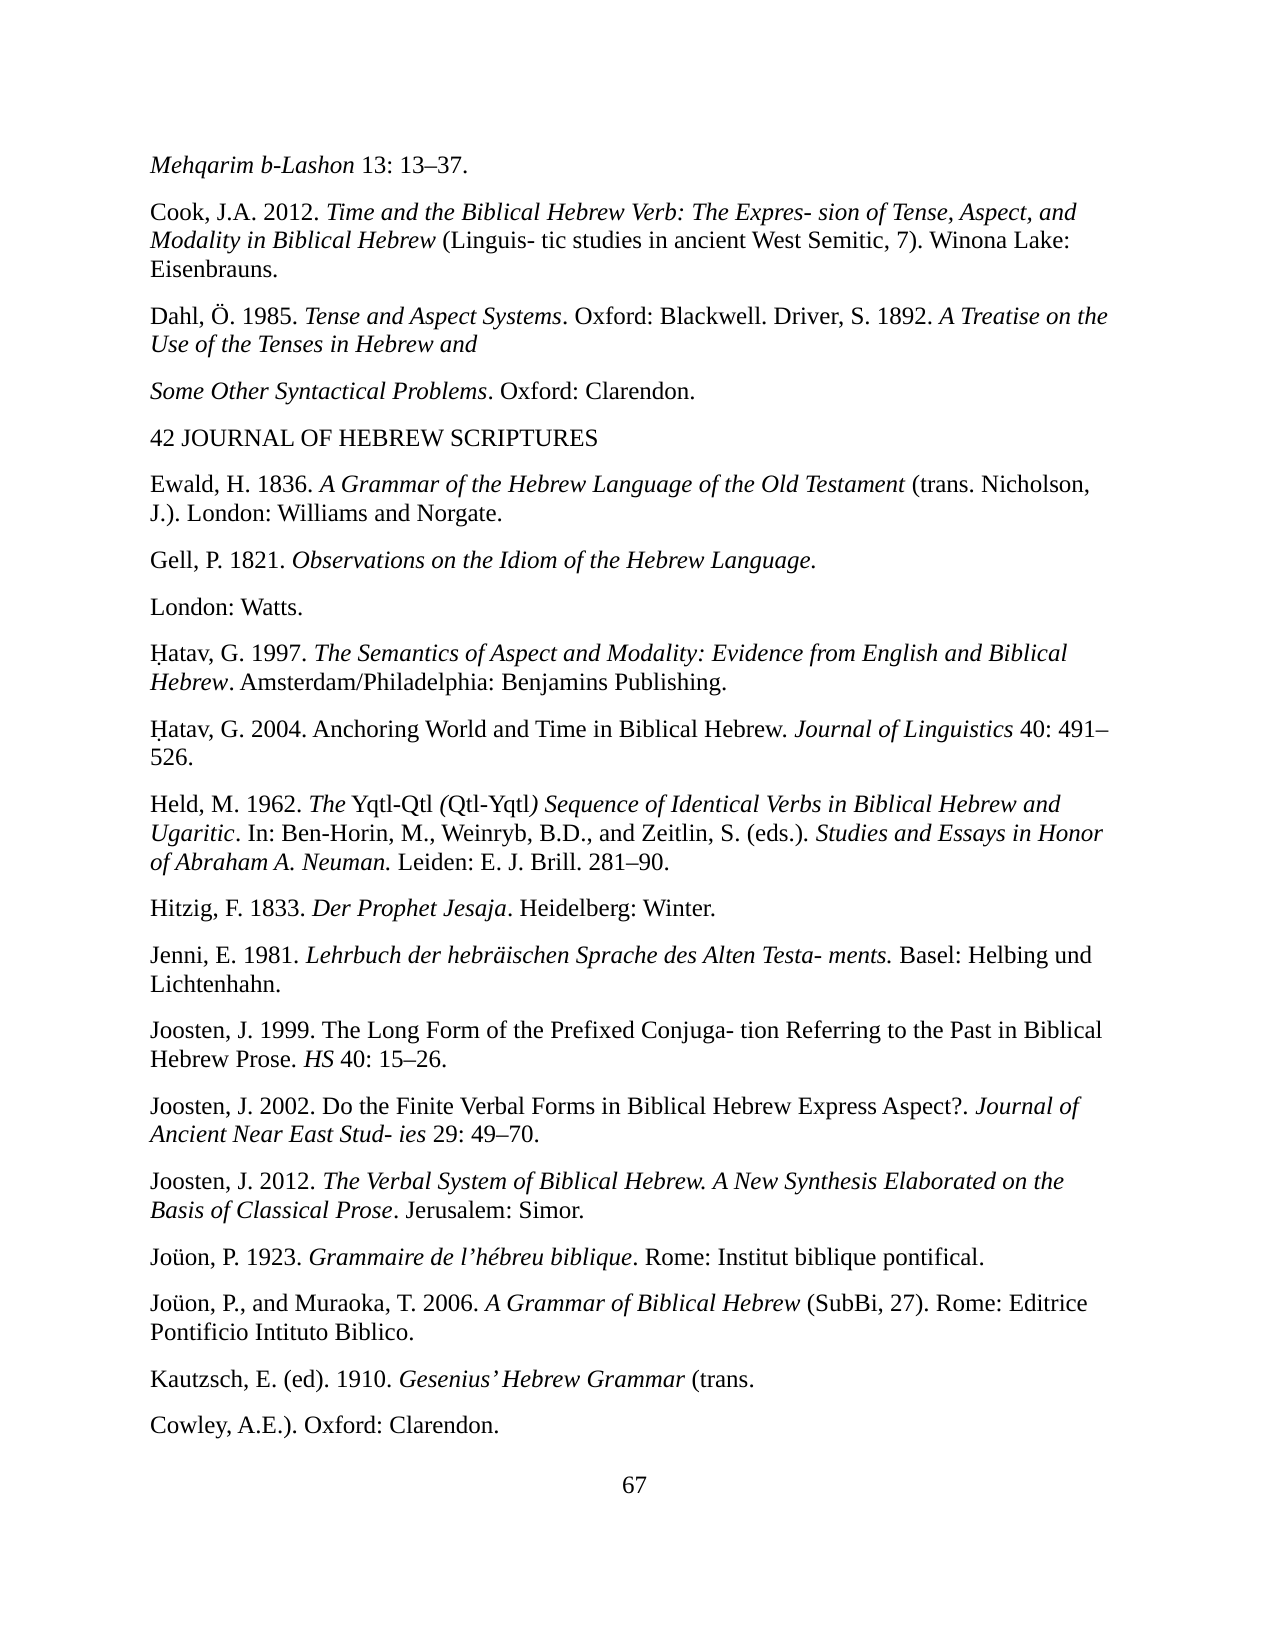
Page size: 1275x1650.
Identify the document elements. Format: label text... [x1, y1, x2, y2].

text Kautzsch, E. (ed). 1910. Gesenius’ Hebrew Grammar (trans. [150, 1364, 1125, 1392]
text Hitzig, F. 1833. Der Prophet Jesaja. Heidelberg: Winter. [150, 893, 1125, 922]
text Ḥatav, G. 1997. The Semantics of Aspect and Modality: Evidence from English and Biblical Hebrew. Amsterdam/Philadelphia: Benjamins Publishing. [150, 638, 1125, 696]
text Jenni, E. 1981. Lehrbuch der hebräischen Sprache des Alten Testa- ments. Basel: Helbing und Lichtenhahn. [150, 940, 1125, 997]
text Held, M. 1962. The Yqtl-Qtl (Qtl-Yqtl) Sequence of Identical Verbs in Biblical Hebrew and Ugaritic. In: Ben-Horin, M., Weinryb, B.D., and Zeitlin, S. (eds.). Studies and Essays in Honor of Abraham A. Neuman. Leiden: E. J. Brill. 281–90. [150, 789, 1125, 875]
text Ewald, H. 1836. A Grammar of the Hebrew Language of the Old Testament (trans. Nicholson, J.). London: Williams and Norgate. [150, 469, 1125, 527]
text Dahl, Ö. 1985. Tense and Aspect Systems. Oxford: Blackwell. Driver, S. 1892. A Treatise on the Use of the Tenses in Hebrew and [150, 301, 1125, 358]
text Mehqarim b-Lashon 13: 13–37. [150, 150, 1125, 179]
text Joüon, P., and Muraoka, T. 2006. A Grammar of Biblical Hebrew (SubBi, 27). Rome: Editrice Pontificio Intituto Biblico. [150, 1288, 1125, 1346]
text Joüon, P. 1923. Grammaire de l’hébreu biblique. Rome: Institut biblique pontifical. [150, 1242, 1125, 1270]
text Ḥatav, G. 2004. Anchoring World and Time in Biblical Hebrew. Journal of Linguistics 40: 491–526. [150, 714, 1125, 771]
text Joosten, J. 2012. The Verbal System of Biblical Hebrew. A New Synthesis Elaborated on the Basis of Classical Prose. Jerusalem: Simor. [150, 1166, 1125, 1224]
text Joosten, J. 1999. The Long Form of the Prefixed Conjuga- tion Referring to the Past in Biblical Hebrew Prose. HS 40: 15–26. [150, 1015, 1125, 1073]
text Joosten, J. 2002. Do the Finite Verbal Forms in Biblical Hebrew Express Aspect?. Journal of Ancient Near East Stud- ies 29: 49–70. [150, 1091, 1125, 1148]
text Some Other Syntactical Problems. Oxford: Clarendon. [150, 376, 1125, 405]
text 42 JOURNAL OF HEBREW SCRIPTURES [150, 423, 1125, 452]
text London: Watts. [150, 592, 1125, 620]
text Gell, P. 1821. Observations on the Idiom of the Hebrew Language. [150, 545, 1125, 574]
text Cowley, A.E.). Oxford: Clarendon. [150, 1410, 1125, 1439]
text Cook, J.A. 2012. Time and the Biblical Hebrew Verb: The Expres- sion of Tense, Aspect, and Modality in Biblical Hebrew (Linguis- tic studies in ancient West Semitic, 7). Winona Lake: Eisenbrauns. [150, 197, 1125, 283]
